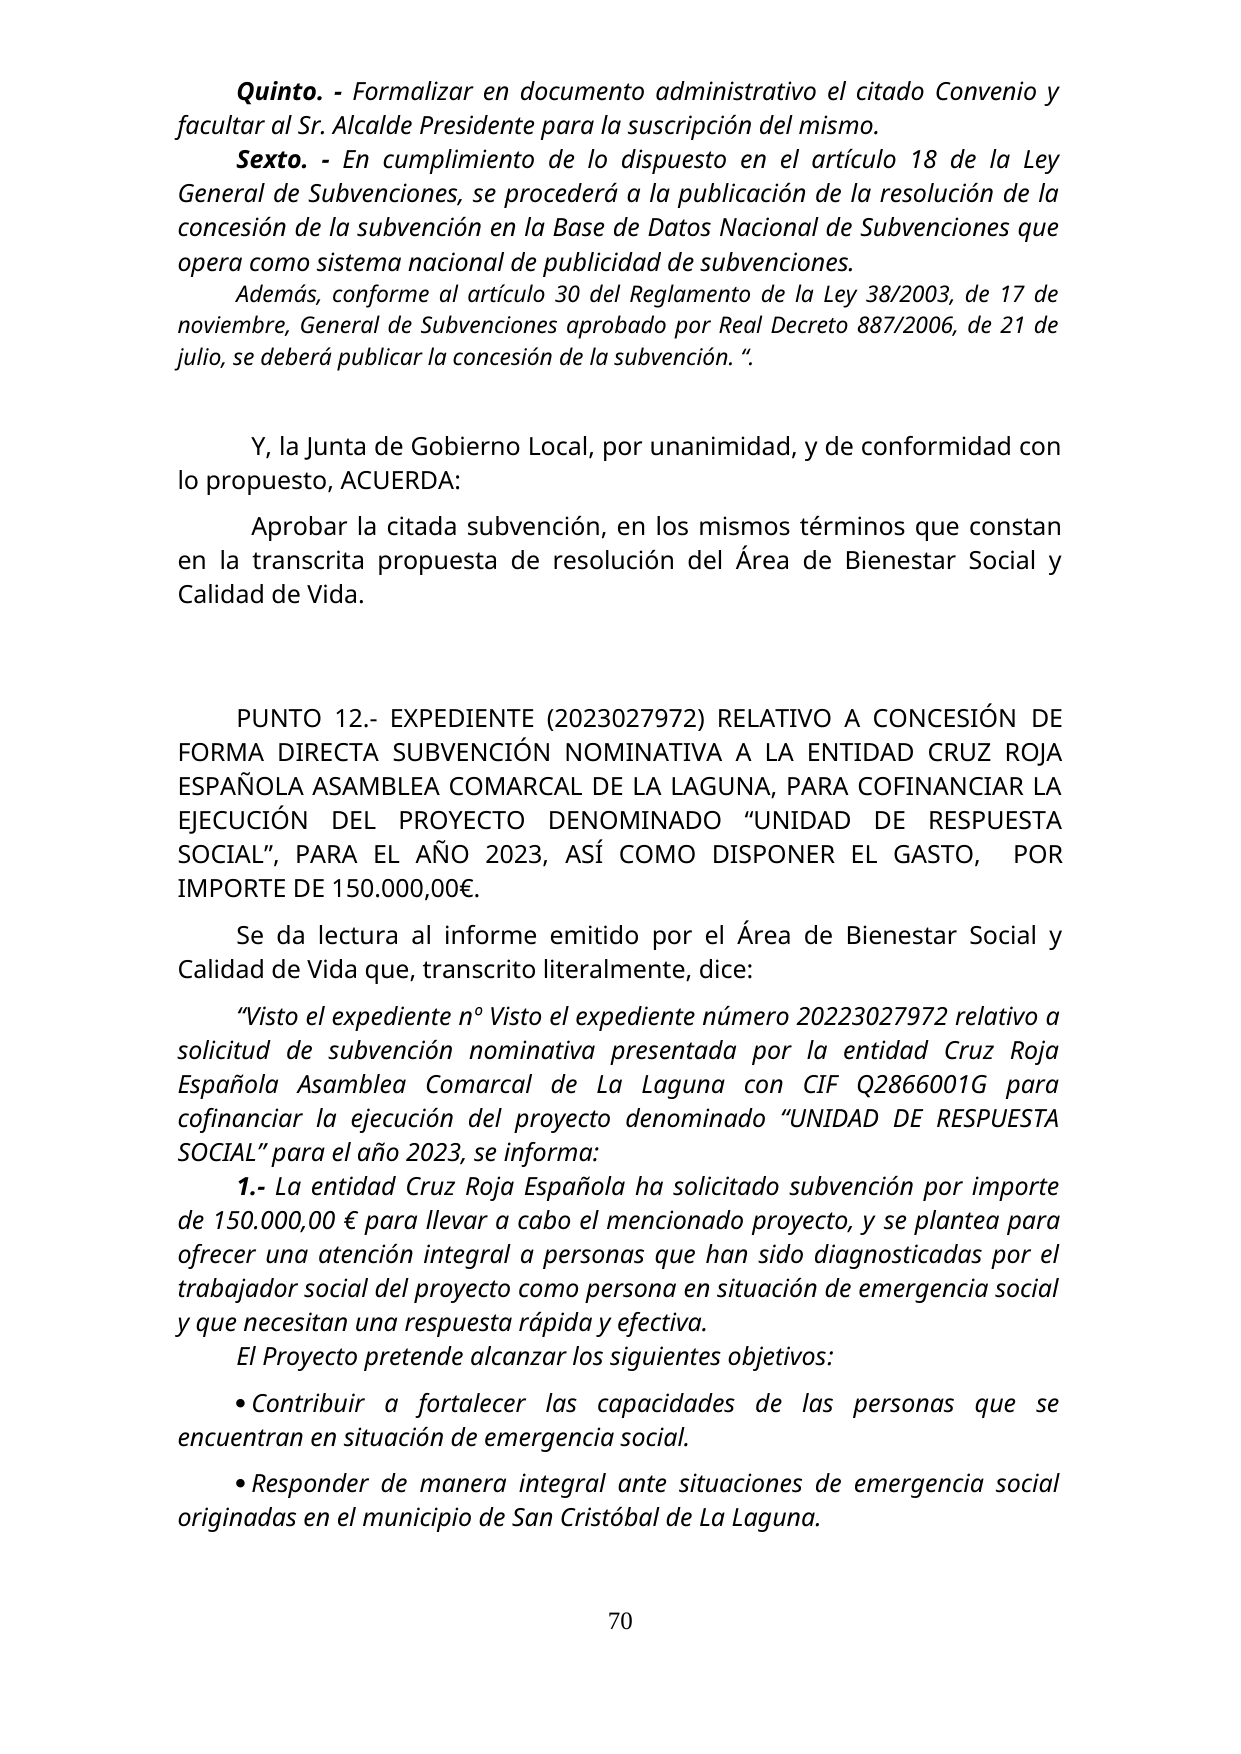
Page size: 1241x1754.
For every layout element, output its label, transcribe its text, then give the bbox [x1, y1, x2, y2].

text 1.- La entidad Cruz Roja Española ha solicitado subvención por importe de 150.000,00 € para llevar a cabo el mencionado proyecto, y se plantea para ofrecer una atención integral a personas que han sido diagnosticadas por el trabajador social del proyecto como persona en situación de emergencia social y que necesitan una respuesta rápida y efectiva. [177, 1168, 1063, 1339]
list Contribuir a fortalecer las capacidades de las personas que se encuentran en situación de emergencia social. [177, 1385, 1063, 1453]
text Además, conforme al artículo 30 del Reglamento de la Ley 38/2003, de 17 de noviembre, General de Subvenciones aprobado por Real Decreto 887/2006, de 21 de julio, se deberá publicar la concesión de la subvención. “. [177, 278, 1063, 372]
list Responder de manera integral ante situaciones de emergencia social originadas en el municipio de San Cristóbal de La Laguna. [177, 1466, 1063, 1534]
text Sexto. - En cumplimiento de lo dispuesto en el artículo 18 de la Ley General de Subvenciones, se procederá a la publicación de la resolución de la concesión de la subvención en la Base de Datos Nacional de Subvenciones que opera como sistema nacional de publicidad de subvenciones. [177, 142, 1063, 278]
text “Visto el expediente nº Visto el expediente número 20223027972 relativo a solicitud de subvención nominativa presentada por la entidad Cruz Roja Española Asamblea Comarcal de La Laguna con CIF Q2866001G para cofinanciar la ejecución del proyecto denominado “UNIDAD DE RESPUESTA SOCIAL” para el año 2023, se informa: [177, 998, 1063, 1168]
text El Proyecto pretende alcanzar los siguientes objetivos: [177, 1339, 1063, 1373]
text Y, la Junta de Gobierno Local, por unanimidad, y de conformidad con lo propuesto, ACUERDA: [177, 428, 1063, 496]
text Se da lectura al informe emitido por el Área de Bienestar Social y Calidad de Vida que, transcrito literalmente, dice: [177, 918, 1063, 986]
text PUNTO 12.- EXPEDIENTE (2023027972) RELATIVO A CONCESIÓN DE FORMA DIRECTA SUBVENCIÓN NOMINATIVA A LA ENTIDAD CRUZ ROJA ESPAÑOLA ASAMBLEA COMARCAL DE LA LAGUNA, PARA COFINANCIAR LA EJECUCIÓN DEL PROYECTO DENOMINADO “UNIDAD DE RESPUESTA SOCIAL”, PARA EL AÑO 2023, ASÍ COMO DISPONER EL GASTO, POR IMPORTE DE 150.000,00€. [177, 701, 1063, 905]
text Aprobar la citada subvención, en los mismos términos que constan en la transcrita propuesta de resolución del Área de Bienestar Social y Calidad de Vida. [177, 509, 1063, 611]
text Quinto. - Formalizar en documento administrativo el citado Convenio y facultar al Sr. Alcalde Presidente para la suscripción del mismo. [177, 74, 1063, 142]
